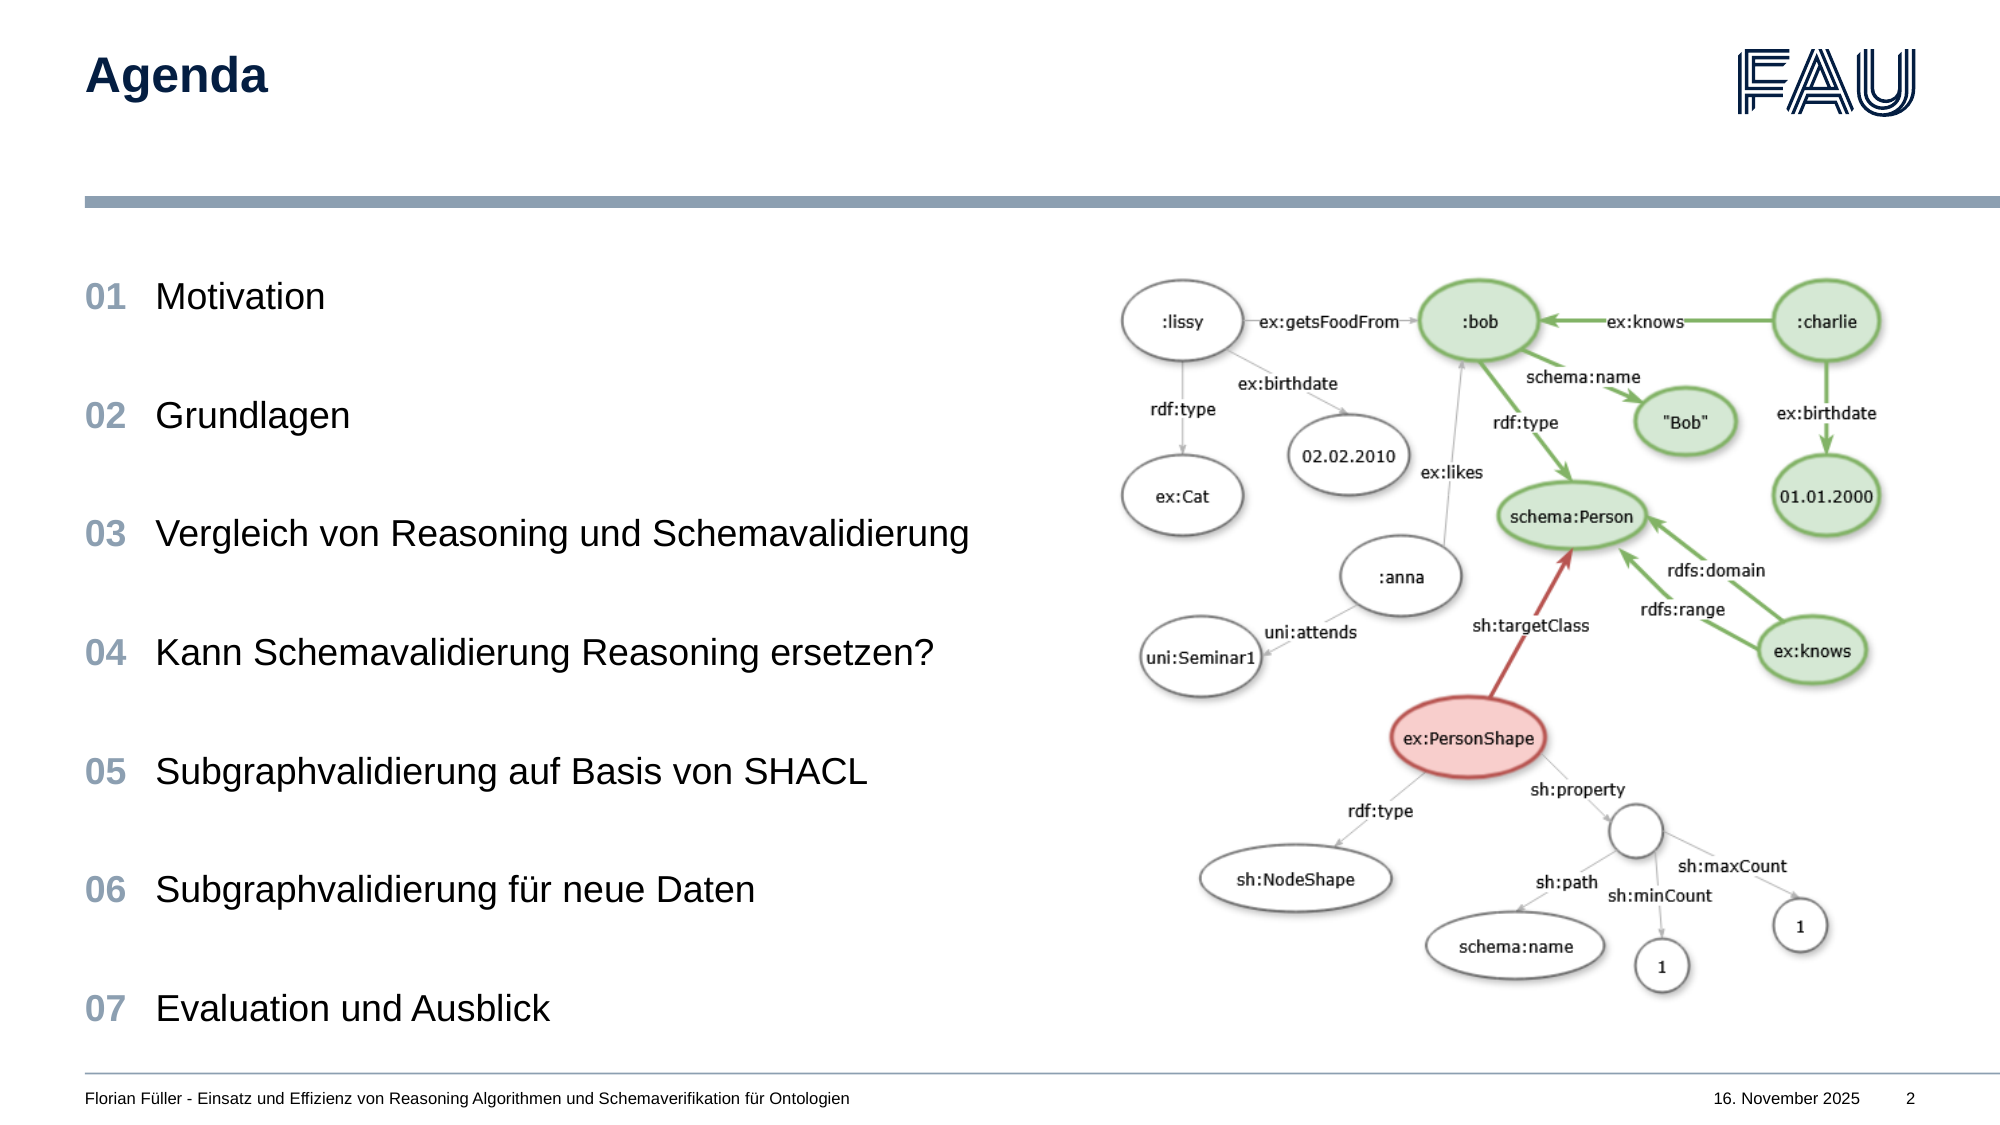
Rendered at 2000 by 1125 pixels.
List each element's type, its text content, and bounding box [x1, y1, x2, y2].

slide_number 16. November 2025 [1708, 1088, 1861, 1109]
title Agenda [84, 49, 1208, 104]
list 05 [84, 742, 138, 789]
list 04 [84, 623, 138, 670]
list 03 [84, 504, 138, 552]
list Evaluation und Ausblick [155, 979, 983, 1026]
list Kann Schemavalidierung Reasoning ersetzen? [155, 623, 1034, 670]
list 06 [84, 861, 138, 908]
list Vergleich von Reasoning und Schemavalidierung [155, 504, 1063, 552]
slide_number [1883, 1088, 1916, 1109]
list Subgraphvalidierung auf Basis von SHACL [155, 742, 1093, 789]
list 07 [84, 979, 138, 1026]
list Motivation [155, 267, 983, 314]
list Grundlagen [155, 386, 983, 433]
picture [1116, 273, 1890, 1004]
list 02 [84, 386, 138, 433]
footer Florian Füller - Einsatz und Effizienz von Reasoning Algorithmen und Schemaverifikation für Ontologien [84, 1088, 983, 1109]
list Subgraphvalidierung für neue Daten [155, 861, 983, 908]
list 01 [84, 267, 138, 314]
